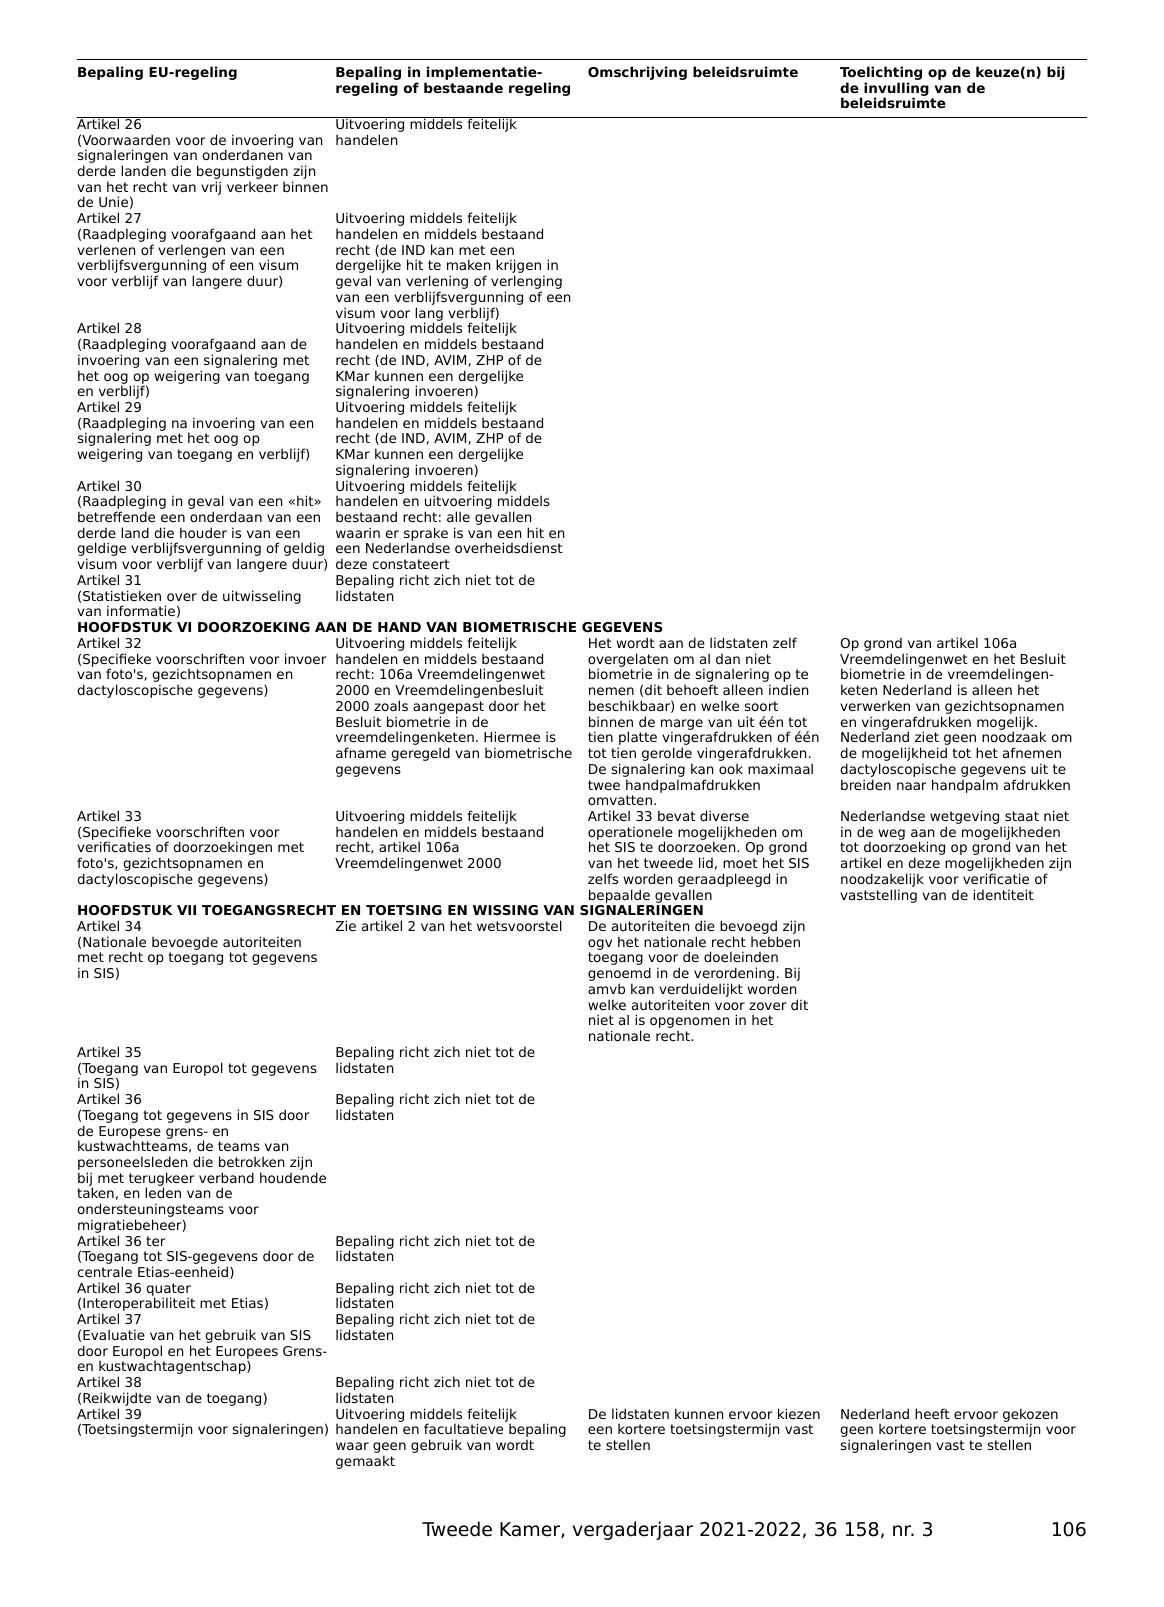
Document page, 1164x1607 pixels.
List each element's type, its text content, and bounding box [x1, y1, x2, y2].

table_header Omschrijving beleidsruimte [582, 60, 834, 117]
table_cell Bepaling richt zich niet tot de lidstaten [329, 1375, 582, 1406]
table_cell Artikel 32 (Specifieke voorschriften voor invoer van foto's, gezichtsopnamen en dactyloscopische gegevens) [77, 636, 329, 809]
table_cell [834, 1375, 1087, 1406]
table_cell [582, 573, 834, 620]
table_cell [582, 211, 834, 321]
table_cell Nederland heeft ervoor gekozen geen kortere toetsingstermijn voor signaleringen vast te stellen [834, 1406, 1087, 1469]
table_cell Uitvoering middels feitelijk handelen en middels bestaand recht (de IND kan met een dergelijke hit te maken krijgen in geval van verlening of verlenging van een verblijfsvergunning of een visum voor lang verblijf) [329, 211, 582, 321]
table_cell [582, 400, 834, 478]
table_cell Nederlandse wetgeving staat niet in de weg aan de mogelijkheden tot doorzoeking op grond van het artikel en deze mogelijkheden zijn noodzakelijk voor verificatie of vaststelling van de identiteit [834, 809, 1087, 903]
table_cell Bepaling richt zich niet tot de lidstaten [329, 1092, 582, 1233]
table_header Bepaling in implementatie-regeling of bestaande regeling [329, 60, 582, 117]
table_cell Het wordt aan de lidstaten zelf overgelaten om al dan niet biometrie in de signalering op te nemen (dit behoeft alleen indien beschikbaar) en welke soort binnen de marge van uit één tot tien platte vingerafdrukken of één tot tien gerolde vingerafdrukken. De signalering kan ook maximaal twee handpalmafdrukken omvatten. [582, 636, 834, 809]
table_cell Artikel 36 ter (Toegang tot SIS-gegevens door de centrale Etias-eenheid) [77, 1234, 329, 1281]
table_cell Artikel 38 (Reikwijdte van de toegang) [77, 1375, 329, 1406]
table_cell [834, 118, 1087, 211]
table_cell [582, 479, 834, 573]
table_cell Bepaling richt zich niet tot de lidstaten [329, 1281, 582, 1312]
table_cell [834, 479, 1087, 573]
table_cell Artikel 34 (Nationale bevoegde autoriteiten met recht op toegang tot gegevens in SIS) [77, 919, 329, 1045]
table_cell [582, 1375, 834, 1406]
table_cell [834, 1045, 1087, 1092]
table_cell Uitvoering middels feitelijk handelen en facultatieve bepaling waar geen gebruik van wordt gemaakt [329, 1406, 582, 1469]
table_cell [582, 1045, 834, 1092]
table_cell Artikel 37 (Evaluatie van het gebruik van SIS door Europol en het Europees Grens- en kustwachtagentschap) [77, 1312, 329, 1375]
table_header Bepaling EU-regeling [77, 60, 329, 117]
table_cell Uitvoering middels feitelijk handelen [329, 118, 582, 211]
table_cell Uitvoering middels feitelijk handelen en middels bestaand recht (de IND, AVIM, ZHP of de KMar kunnen een dergelijke signalering invoeren) [329, 321, 582, 400]
table_cell [582, 1281, 834, 1312]
table_cell Artikel 29 (Raadpleging na invoering van een signalering met het oog op weigering van toegang en verblijf) [77, 400, 329, 478]
table_cell Uitvoering middels feitelijk handelen en middels bestaand recht (de IND, AVIM, ZHP of de KMar kunnen een dergelijke signalering invoeren) [329, 400, 582, 478]
table_cell [834, 1234, 1087, 1281]
table_cell Artikel 27 (Raadpleging voorafgaand aan het verlenen of verlengen van een verblijfsvergunning of een visum voor verblijf van langere duur) [77, 211, 329, 321]
table_cell [834, 321, 1087, 400]
table_cell Bepaling richt zich niet tot de lidstaten [329, 1312, 582, 1375]
table_cell Bepaling richt zich niet tot de lidstaten [329, 1045, 582, 1092]
table_cell Bepaling richt zich niet tot de lidstaten [329, 1234, 582, 1281]
table_cell [582, 321, 834, 400]
table_cell Artikel 36 quater (Interoperabiliteit met Etias) [77, 1281, 329, 1312]
table_cell HOOFDSTUK VI DOORZOEKING AAN DE HAND VAN BIOMETRISCHE GEGEVENS [77, 620, 1087, 636]
table_cell Op grond van artikel 106a Vreemdelingenwet en het Besluit biometrie in de vreemdelingen-keten Nederland is alleen het verwerken van gezichtsopnamen en vingerafdrukken mogelijk. Nederland ziet geen noodzaak om de mogelijkheid tot het afnemen dactyloscopische gegevens uit te breiden naar handpalm afdrukken [834, 636, 1087, 809]
table_cell Artikel 30 (Raadpleging in geval van een «hit» betreffende een onderdaan van een derde land die houder is van een geldige verblijfsvergunning of geldig visum voor verblijf van langere duur) [77, 479, 329, 573]
table_cell [582, 118, 834, 211]
table_cell Uitvoering middels feitelijk handelen en middels bestaand recht, artikel 106a Vreemdelingenwet 2000 [329, 809, 582, 903]
table_cell [834, 1312, 1087, 1375]
table_cell [582, 1234, 834, 1281]
table_cell Uitvoering middels feitelijk handelen en middels bestaand recht: 106a Vreemdelingenwet 2000 en Vreemdelingenbesluit 2000 zoals aangepast door het Besluit biometrie in de vreemdelingenketen. Hiermee is afname geregeld van biometrische gegevens [329, 636, 582, 809]
table_cell [834, 211, 1087, 321]
table_cell [834, 573, 1087, 620]
table_cell HOOFDSTUK VII TOEGANGSRECHT EN TOETSING EN WISSING VAN SIGNALERINGEN [77, 903, 1087, 919]
table_cell Artikel 35 (Toegang van Europol tot gegevens in SIS) [77, 1045, 329, 1092]
table_cell Zie artikel 2 van het wetsvoorstel [329, 919, 582, 1045]
table_cell [834, 1092, 1087, 1233]
table_cell De autoriteiten die bevoegd zijn ogv het nationale recht hebben toegang voor de doeleinden genoemd in de verordening. Bij amvb kan verduidelijkt worden welke autoriteiten voor zover dit niet al is opgenomen in het nationale recht. [582, 919, 834, 1045]
table_cell Uitvoering middels feitelijk handelen en uitvoering middels bestaand recht: alle gevallen waarin er sprake is van een hit en een Nederlandse overheidsdienst deze constateert [329, 479, 582, 573]
table_cell Artikel 31 (Statistieken over de uitwisseling van informatie) [77, 573, 329, 620]
table_cell Artikel 28 (Raadpleging voorafgaand aan de invoering van een signalering met het oog op weigering van toegang en verblijf) [77, 321, 329, 400]
table_header Toelichting op de keuze(n) bij de invulling van de beleidsruimte [834, 60, 1087, 117]
table_cell Artikel 26 (Voorwaarden voor de invoering van signaleringen van onderdanen van derde landen die begunstigden zijn van het recht van vrij verkeer binnen de Unie) [77, 118, 329, 211]
table_cell Artikel 36 (Toegang tot gegevens in SIS door de Europese grens- en kustwachtteams, de teams van personeelsleden die betrokken zijn bij met terugkeer verband houdende taken, en leden van de ondersteuningsteams voor migratiebeheer) [77, 1092, 329, 1233]
table_cell Artikel 39 (Toetsingstermijn voor signaleringen) [77, 1406, 329, 1469]
table_cell [834, 1281, 1087, 1312]
table_cell De lidstaten kunnen ervoor kiezen een kortere toetsingstermijn vast te stellen [582, 1406, 834, 1469]
table_cell Artikel 33 (Specifieke voorschriften voor verificaties of doorzoekingen met foto's, gezichtsopnamen en dactyloscopische gegevens) [77, 809, 329, 903]
table_cell Artikel 33 bevat diverse operationele mogelijkheden om het SIS te doorzoeken. Op grond van het tweede lid, moet het SIS zelfs worden geraadpleegd in bepaalde gevallen [582, 809, 834, 903]
table_cell [582, 1092, 834, 1233]
table_cell [834, 400, 1087, 478]
table_cell [582, 1312, 834, 1375]
table_cell Bepaling richt zich niet tot de lidstaten [329, 573, 582, 620]
table_cell [834, 919, 1087, 1045]
